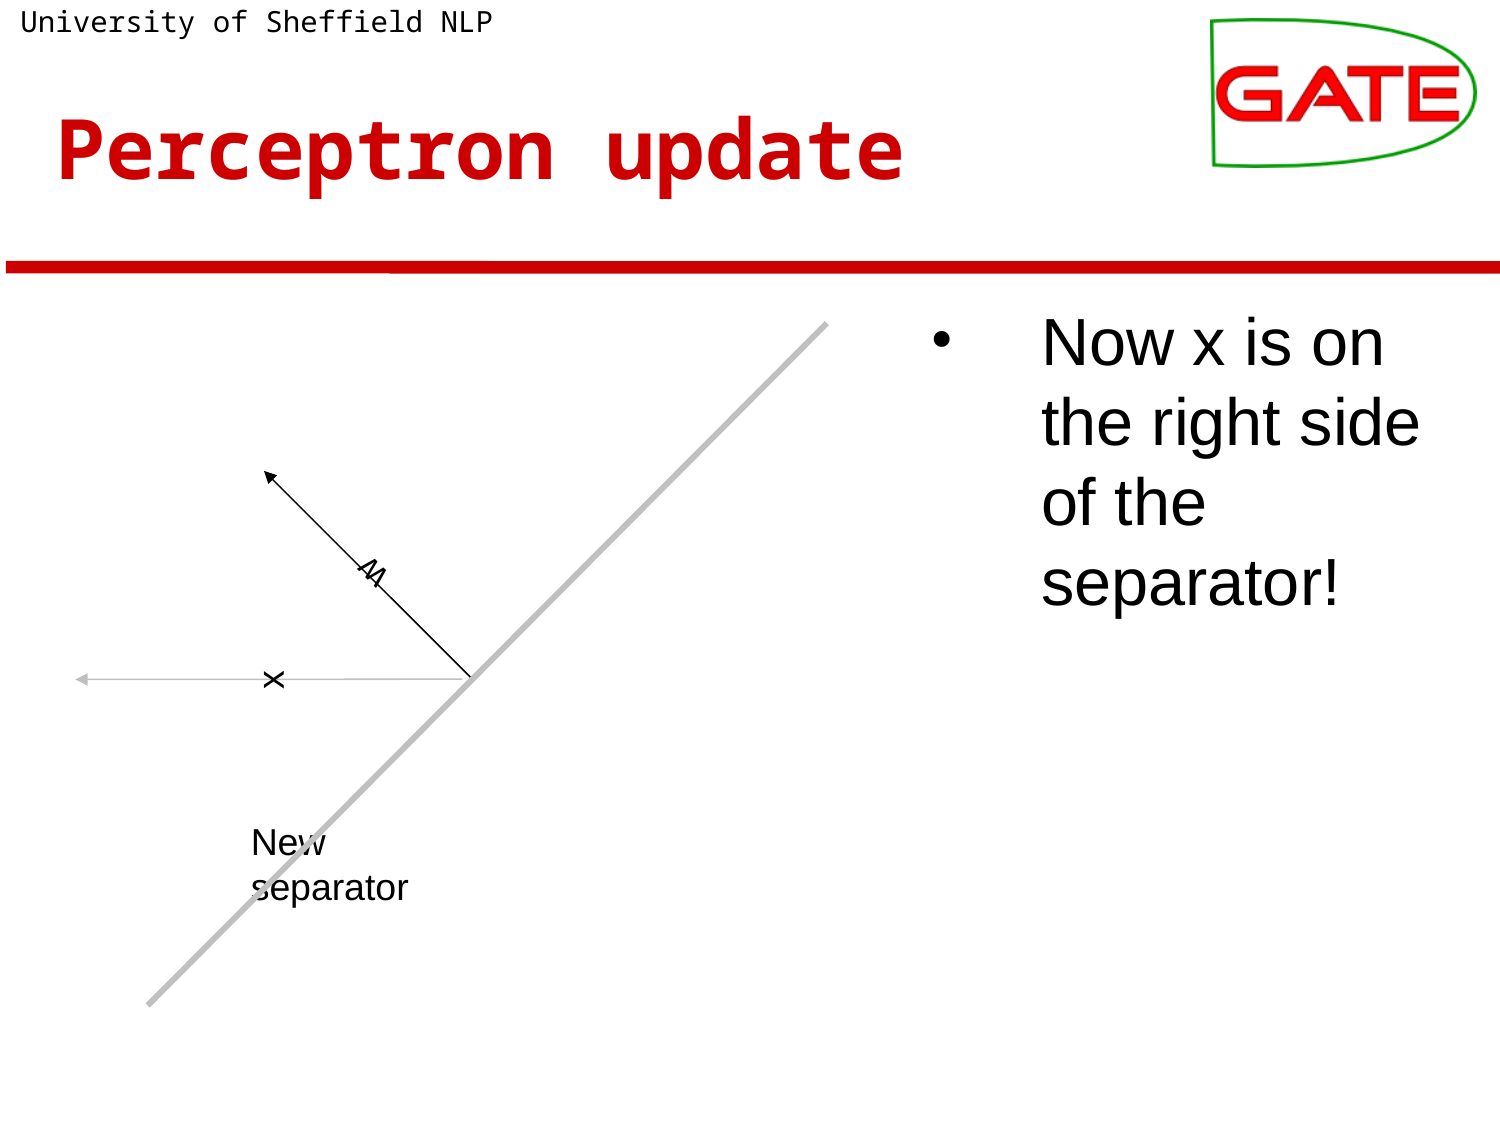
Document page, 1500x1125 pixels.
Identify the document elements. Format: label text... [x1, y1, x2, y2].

text_box x [231, 649, 307, 710]
text_box w [244, 450, 492, 698]
text_box New separator [236, 810, 337, 911]
text_box New separator [242, 810, 473, 916]
title Perceptron update [41, 30, 1391, 262]
picture [1210, 18, 1477, 168]
list Now x is on the right side of the separator! [915, 290, 1500, 1005]
